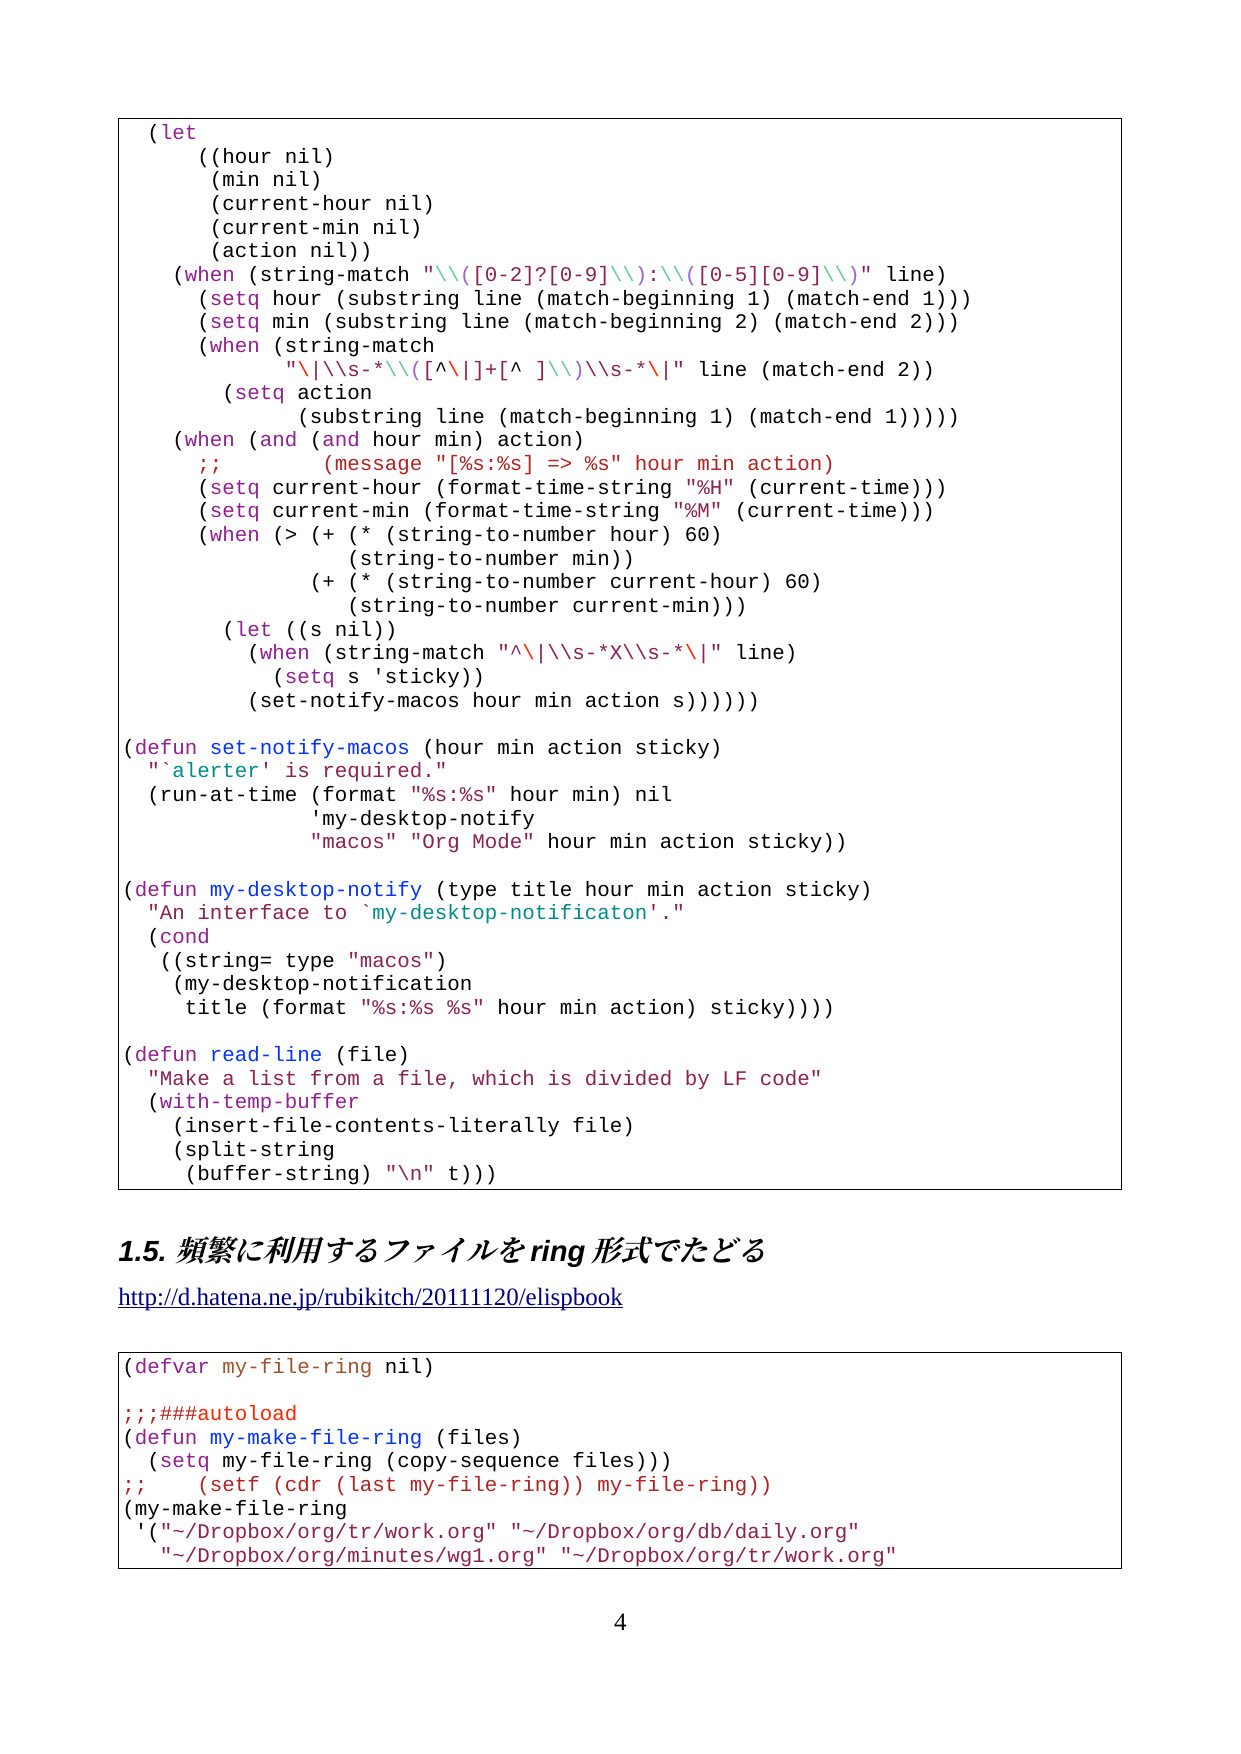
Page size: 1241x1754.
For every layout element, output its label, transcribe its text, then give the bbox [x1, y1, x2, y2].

text (+ (* (string-to-number current-hour) 60) [119, 567, 1121, 591]
text "`alerter' is required." [119, 757, 1121, 780]
text (when (string-match "^\|\\s-*X\\s-*\|" line) [119, 638, 1121, 662]
text (current-hour nil) [119, 189, 1121, 213]
text (set-notify-macos hour min action s)))))) [119, 686, 1121, 709]
text ;; (message "[%s:%s] => %s" hour min action) [119, 449, 1121, 473]
text (when (string-match "\\([0-2]?[0-9]\\):\\([0-5][0-9]\\)" line) [119, 260, 1121, 284]
text ((string= type "macos") [119, 946, 1121, 969]
text (when (and (and hour min) action) [119, 426, 1121, 449]
text (let ((s nil)) [119, 615, 1121, 638]
text (defun set-notify-macos (hour min action sticky) [119, 733, 1121, 757]
text (min nil) [119, 165, 1121, 189]
text (when (string-match [119, 331, 1121, 354]
text ;; (setf (cdr (last my-file-ring)) my-file-ring)) [119, 1470, 1121, 1494]
text (insert-file-contents-literally file) [119, 1111, 1121, 1135]
text (action nil)) [119, 236, 1121, 260]
text (let [119, 119, 1121, 142]
text (split-string [119, 1135, 1121, 1158]
text 'my-desktop-notify [119, 804, 1121, 827]
text (setq action [119, 378, 1121, 402]
text (current-min nil) [119, 213, 1121, 236]
text ;;;###autoload [119, 1399, 1121, 1423]
text (setq my-file-ring (copy-sequence files))) [119, 1446, 1121, 1470]
text ((hour nil) [119, 142, 1121, 165]
text "An interface to `my-desktop-notificaton'." [119, 898, 1121, 922]
text (buffer-string) "\n" t))) [119, 1158, 1121, 1189]
text (defun my-desktop-notify (type title hour min action sticky) [119, 875, 1121, 898]
text (with-temp-buffer [119, 1088, 1121, 1111]
text (setq hour (substring line (match-beginning 1) (match-end 1))) [119, 284, 1121, 307]
text (setq min (substring line (match-beginning 2) (match-end 2))) [119, 307, 1121, 331]
text (my-make-file-ring [119, 1494, 1121, 1517]
text (string-to-number min)) [119, 544, 1121, 567]
text "\|\\s-*\\([^\|]+[^ ]\\)\\s-*\|" line (match-end 2)) [119, 354, 1121, 378]
text (when (> (+ (* (string-to-number hour) 60) [119, 520, 1121, 544]
text (substring line (match-beginning 1) (match-end 1))))) [119, 402, 1121, 426]
subtitle 頻繁に利用するファイルをring形式でたどる [118, 1227, 1122, 1269]
text http://d.hatena.ne.jp/rubikitch/20111120/elispbook [118, 1282, 1122, 1339]
text (defvar my-file-ring nil) [119, 1353, 1121, 1376]
text '("~/Dropbox/org/tr/work.org" "~/Dropbox/org/db/daily.org" [119, 1517, 1121, 1541]
text (setq current-hour (format-time-string "%H" (current-time))) [119, 473, 1121, 496]
text (run-at-time (format "%s:%s" hour min) nil [119, 780, 1121, 804]
text "macos" "Org Mode" hour min action sticky)) [119, 827, 1121, 851]
text "Make a list from a file, which is divided by LF code" [119, 1064, 1121, 1088]
text (setq s 'sticky)) [119, 662, 1121, 686]
text (string-to-number current-min))) [119, 591, 1121, 615]
text (my-desktop-notification [119, 969, 1121, 993]
text (cond [119, 922, 1121, 946]
text (setq current-min (format-time-string "%M" (current-time))) [119, 496, 1121, 520]
text (defun my-make-file-ring (files) [119, 1423, 1121, 1446]
text "~/Dropbox/org/minutes/wg1.org" "~/Dropbox/org/tr/work.org" [119, 1541, 1121, 1568]
text title (format "%s:%s %s" hour min action) sticky)))) [119, 993, 1121, 1017]
text (defun read-line (file) [119, 1040, 1121, 1064]
